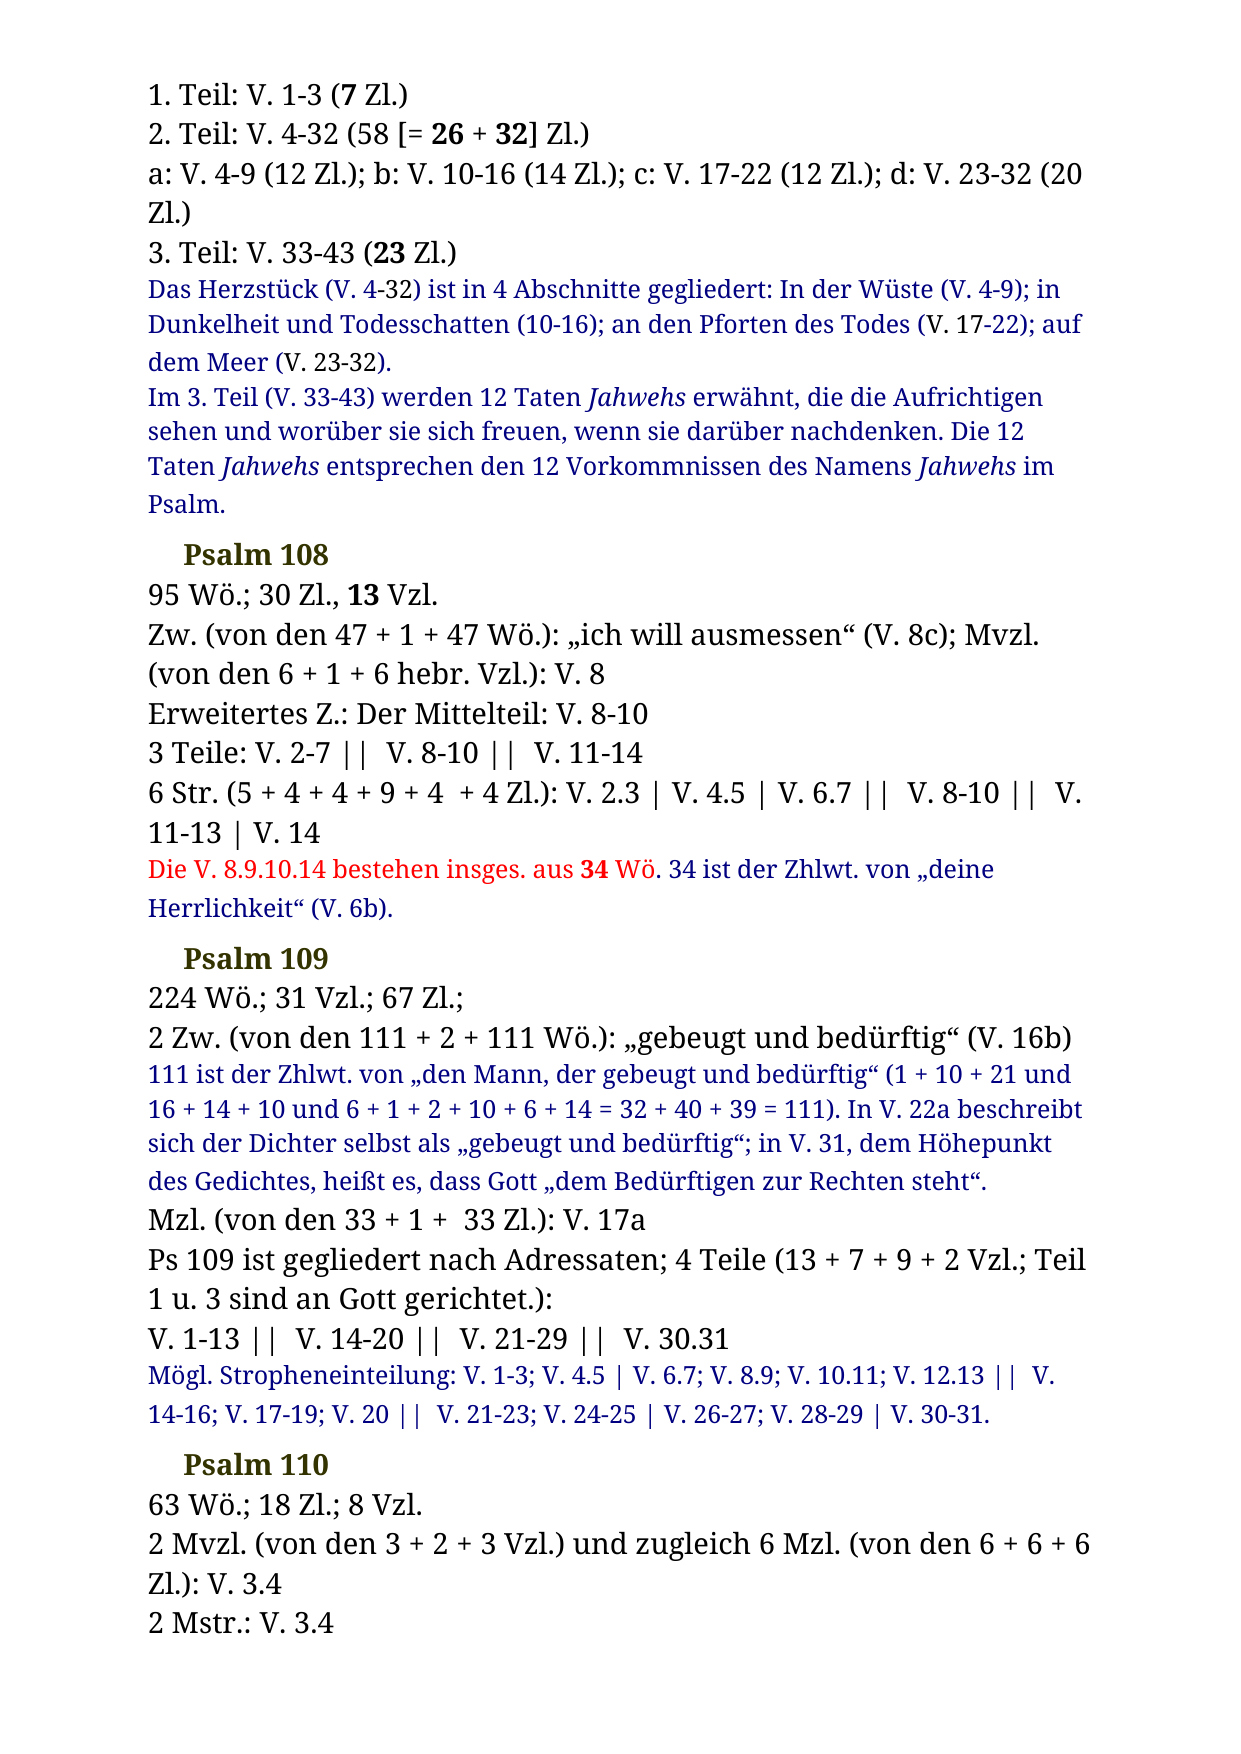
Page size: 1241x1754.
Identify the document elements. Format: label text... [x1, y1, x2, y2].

text 224 Wö.; 31 Vzl.; 67 Zl.; [148, 978, 1093, 1017]
text Das Herzstück (V. 4-32) ist in 4 Abschnitte gegliedert: In der Wüste (V. 4-9); in Dunkelheit und Todesschatten (10-16); an den Pforten des Todes (V. 17-22); auf dem Meer (V. 23-32). [148, 272, 1093, 380]
text 2 Mvzl. (von den 3 + 2 + 3 Vzl.) und zugleich 6 Mzl. (von den 6 + 6 + 6 Zl.): V. 3.4 [148, 1523, 1093, 1603]
text 2 Mstr.: V. 3.4 [148, 1603, 1093, 1642]
text V. 1-13 || V. 14-20 || V. 21-29 || V. 30.31 [148, 1318, 1093, 1358]
text 1. Teil: V. 1-3 (7 Zl.) [148, 74, 1093, 113]
subtitle Psalm 110 [183, 1444, 1093, 1484]
text 2. Teil: V. 4-32 (58 [= 26 + 32] Zl.) [148, 113, 1093, 153]
text 111 ist der Zhlwt. von „den Mann, der gebeugt und bedürftig“ (1 + 10 + 21 und 16 + 14 + 10 und 6 + 1 + 2 + 10 + 6 + 14 = 32 + 40 + 39 = 111). In V. 22a beschreibt sich der Dichter selbst als „gebeugt und bedürftig“; in V. 31, dem Höhepunkt des Gedichtes, heißt es, dass Gott „dem Bedürftigen zur Rechten steht“. [148, 1057, 1093, 1199]
text Ps 109 ist gegliedert nach Adressaten; 4 Teile (13 + 7 + 9 + 2 Vzl.; Teil 1 u. 3 sind an Gott gerichtet.): [148, 1239, 1093, 1318]
text 95 Wö.; 30 Zl., 13 Vzl. [148, 574, 1093, 614]
subtitle Psalm 109 [183, 938, 1093, 978]
text Zw. (von den 47 + 1 + 47 Wö.): „ich will ausmessen“ (V. 8c); Mvzl. (von den 6 + 1 + 6 hebr. Vzl.): V. 8 [148, 614, 1093, 693]
subtitle Psalm 108 [183, 534, 1093, 574]
text Im 3. Teil (V. 33-43) werden 12 Taten Jahwehs erwähnt, die die Aufrichtigen sehen und worüber sie sich freuen, wenn sie darüber nachdenken. Die 12 Taten Jahwehs entsprechen den 12 Vorkommnissen des Namens Jahwehs im Psalm. [148, 380, 1093, 522]
text 2 Zw. (von den 111 + 2 + 111 Wö.): „gebeugt und bedürftig“ (V. 16b) [148, 1017, 1093, 1057]
text 6 Str. (5 + 4 + 4 + 9 + 4 + 4 Zl.): V. 2.3 | V. 4.5 | V. 6.7 || V. 8-10 || V. 11-13 | V. 14 [148, 772, 1093, 852]
text 63 Wö.; 18 Zl.; 8 Vzl. [148, 1484, 1093, 1523]
text a: V. 4-9 (12 Zl.); b: V. 10-16 (14 Zl.); c: V. 17-22 (12 Zl.); d: V. 23-32 (20 Zl.) [148, 153, 1093, 232]
text Mzl. (von den 33 + 1 + 33 Zl.): V. 17a [148, 1199, 1093, 1239]
text Erweitertes Z.: Der Mittelteil: V. 8-10 [148, 693, 1093, 733]
text 3 Teile: V. 2-7 || V. 8-10 || V. 11-14 [148, 733, 1093, 772]
text 3. Teil: V. 33-43 (23 Zl.) [148, 232, 1093, 272]
text Mögl. Stropheneinteilung: V. 1-3; V. 4.5 | V. 6.7; V. 8.9; V. 10.11; V. 12.13 || V. 14-16; V. 17-19; V. 20 || V. 21-23; V. 24-25 | V. 26-27; V. 28-29 | V. 30-31. [148, 1358, 1093, 1432]
text Die V. 8.9.10.14 bestehen insges. aus 34 Wö. 34 ist der Zhlwt. von „deine Herrlichkeit“ (V. 6b). [148, 852, 1093, 926]
